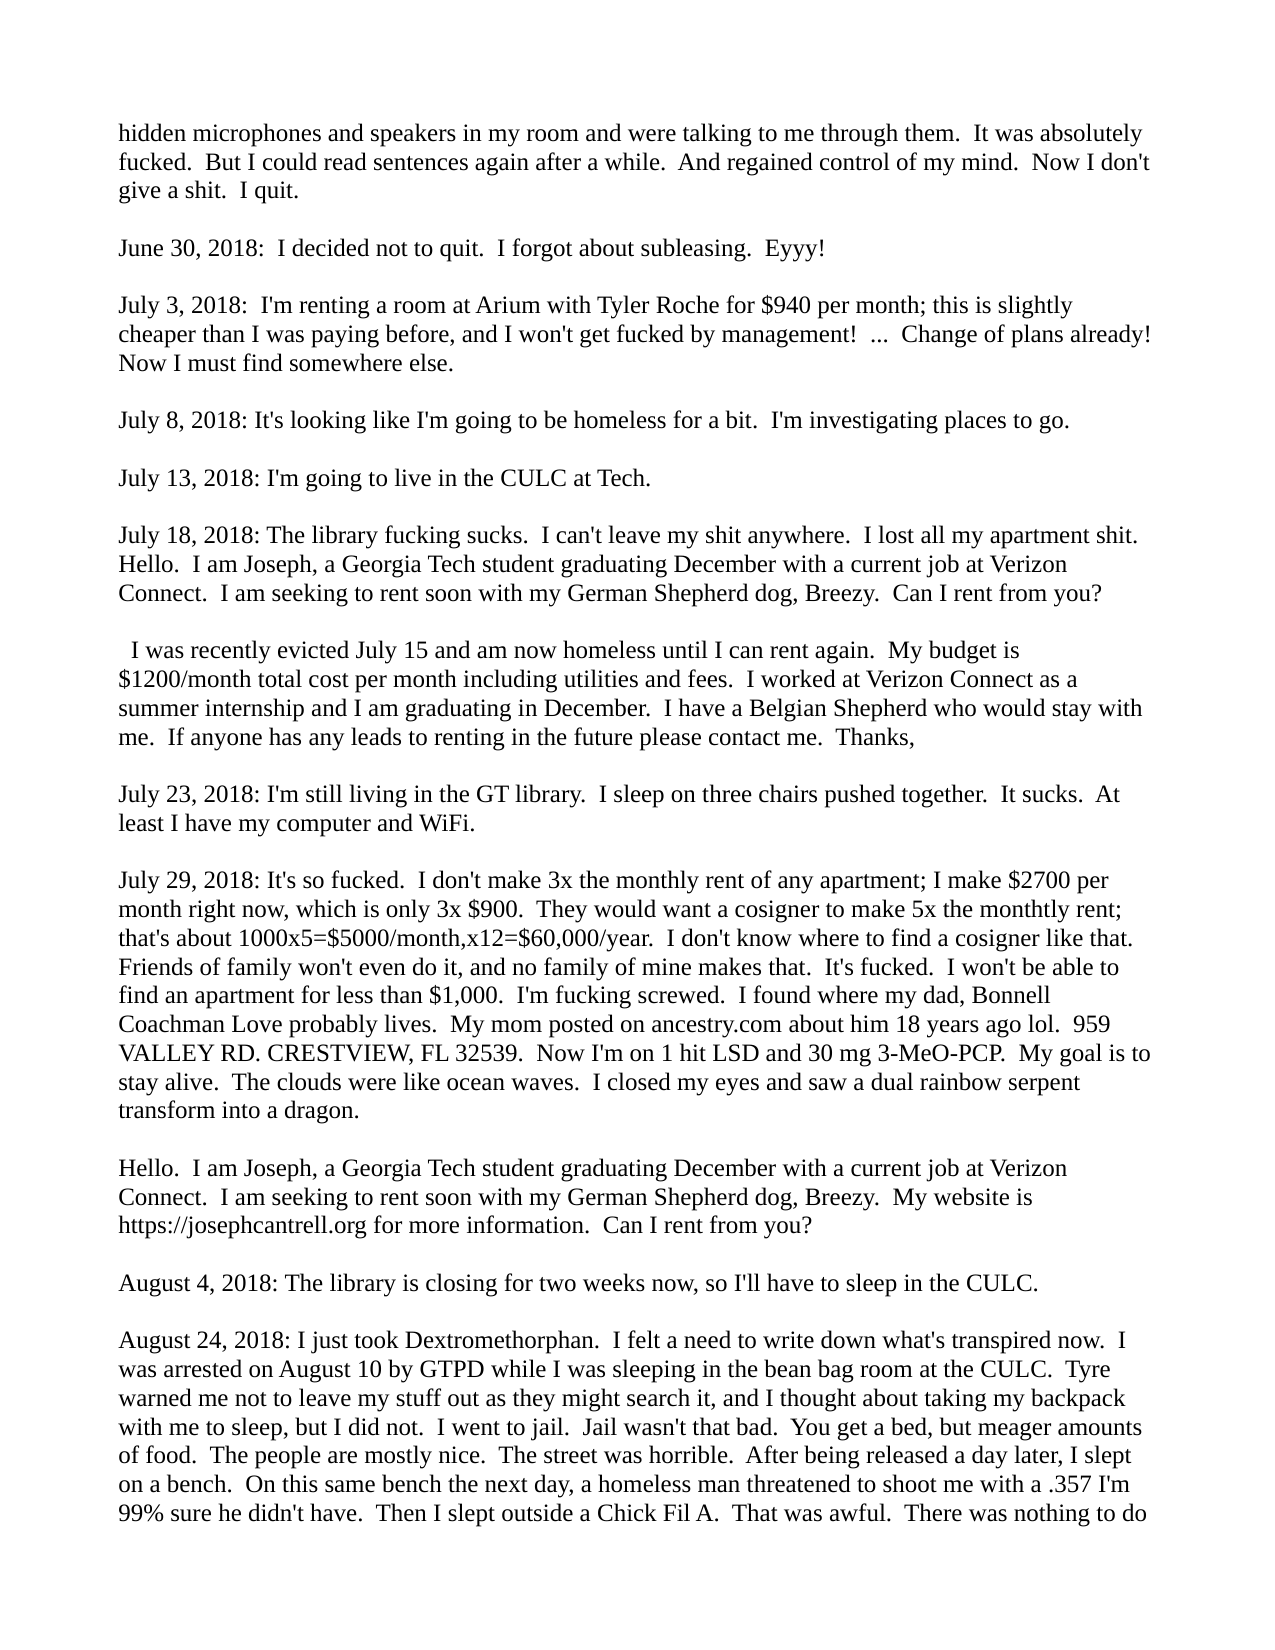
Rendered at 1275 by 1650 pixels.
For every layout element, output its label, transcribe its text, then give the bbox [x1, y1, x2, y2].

text June 30, 2018: I decided not to quit. I forgot about subleasing. Eyyy! [118, 233, 1157, 262]
text July 29, 2018: It's so fucked. I don't make 3x the monthly rent of any apartment; I make $2700 per month right now, which is only 3x $900. They would want a cosigner to make 5x the monthtly rent; that's about 1000x5=$5000/month,x12=$60,000/year. I don't know where to find a cosigner like that. Friends of family won't even do it, and no family of mine makes that. It's fucked. I won't be able to find an apartment for less than $1,000. I'm fucking screwed. I found where my dad, Bonnell Coachman Love probably lives. My mom posted on ancestry.com about him 18 years ago lol. 959 VALLEY RD. CRESTVIEW, FL 32539. Now I'm on 1 hit LSD and 30 mg 3-MeO-PCP. My goal is to stay alive. The clouds were like ocean waves. I closed my eyes and saw a dual rainbow serpent transform into a dragon. [118, 866, 1157, 1124]
text July 23, 2018: I'm still living in the GT library. I sleep on three chairs pushed together. It sucks. At least I have my computer and WiFi. [118, 779, 1157, 837]
text Hello. I am Joseph, a Georgia Tech student graduating December with a current job at Verizon Connect. I am seeking to rent soon with my German Shepherd dog, Breezy. Can I rent from you? [118, 549, 1157, 607]
text July 3, 2018: I'm renting a room at Arium with Tyler Roche for $940 per month; this is slightly cheaper than I was paying before, and I won't get fucked by management! ... Change of plans already! Now I must find somewhere else. [118, 291, 1157, 377]
text I was recently evicted July 15 and am now homeless until I can rent again. My budget is $1200/month total cost per month including utilities and fees. I worked at Verizon Connect as a summer internship and I am graduating in December. I have a Belgian Shepherd who would stay with me. If anyone has any leads to renting in the future please contact me. Thanks, [118, 636, 1157, 751]
text July 18, 2018: The library fucking sucks. I can't leave my shit anywhere. I lost all my apartment shit. [118, 521, 1157, 549]
text August 4, 2018: The library is closing for two weeks now, so I'll have to sleep in the CULC. [118, 1268, 1157, 1297]
text July 8, 2018: It's looking like I'm going to be homeless for a bit. I'm investigating places to go. [118, 406, 1157, 434]
text July 13, 2018: I'm going to live in the CULC at Tech. [118, 463, 1157, 492]
text August 24, 2018: I just took Dextromethorphan. I felt a need to write down what's transpired now. I was arrested on August 10 by GTPD while I was sleeping in the bean bag room at the CULC. Tyre warned me not to leave my stuff out as they might search it, and I thought about taking my backpack with me to sleep, but I did not. I went to jail. Jail wasn't that bad. You get a bed, but meager amounts of food. The people are mostly nice. The street was horrible. After being released a day later, I slept on a bench. On this same bench the next day, a homeless man threatened to shoot me with a .357 I'm 99% sure he didn't have. Then I slept outside a Chick Fil A. That was awful. There was nothing to do [118, 1326, 1157, 1527]
text Hello. I am Joseph, a Georgia Tech student graduating December with a current job at Verizon Connect. I am seeking to rent soon with my German Shepherd dog, Breezy. My website is https://josephcantrell.org for more information. Can I rent from you? [118, 1153, 1157, 1239]
text hidden microphones and speakers in my room and were talking to me through them. It was absolutely fucked. But I could read sentences again after a while. And regained control of my mind. Now I don't give a shit. I quit. [118, 118, 1157, 204]
